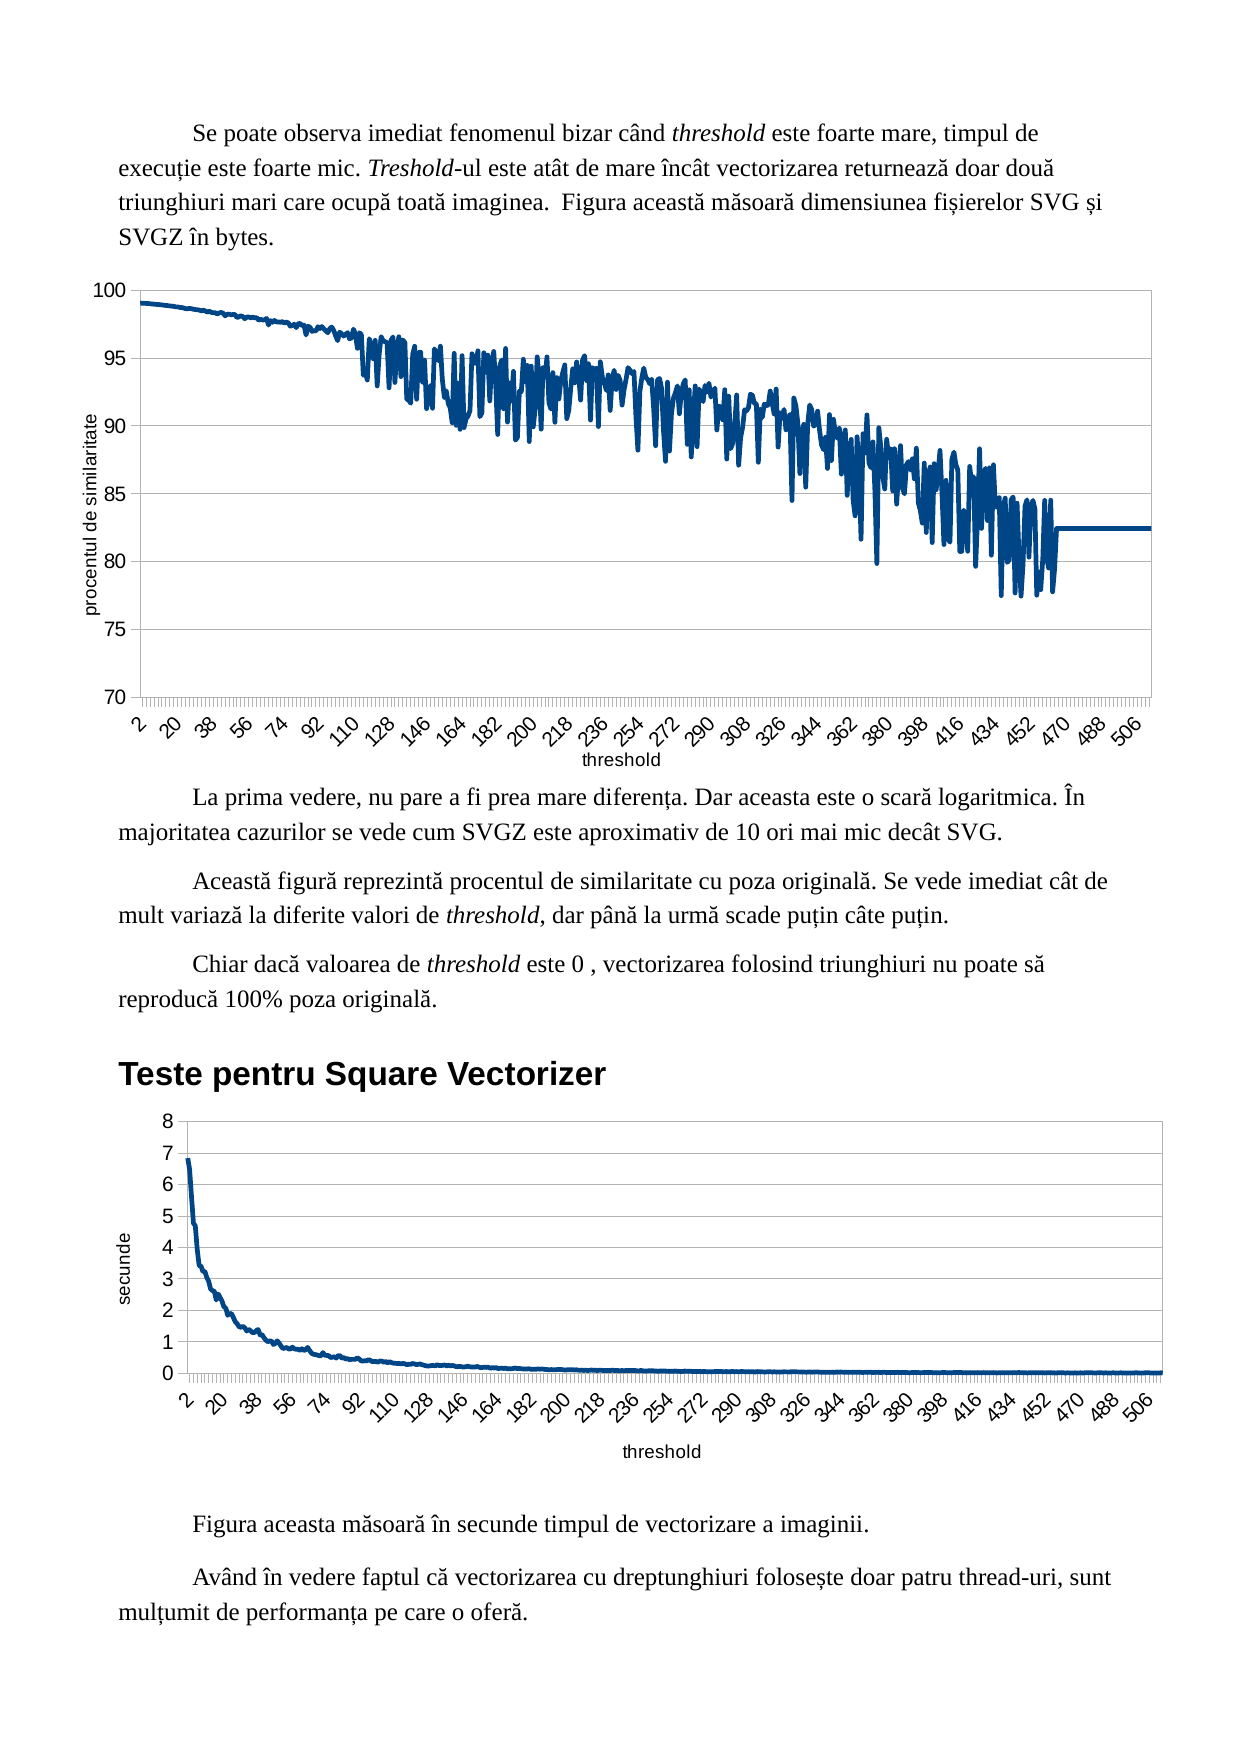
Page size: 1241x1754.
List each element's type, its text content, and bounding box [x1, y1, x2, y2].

text Figura aceasta măsoară în secunde timpul de vectorizare a imaginii. [118, 1494, 1122, 1540]
text La prima vedere, nu pare a fi prea mare diferența. Dar aceasta este o scară logaritmica. În majoritatea cazurilor se vede cum SVGZ este aproximativ de 10 ori mai mic decât SVG. [118, 777, 1122, 846]
text Se poate observa imediat fenomenul bizar când threshold este foarte mare, timpul de execuție este foarte mic. Treshold-ul este atât de mare încât vectorizarea returnează doar două triunghiuri mari care ocupă toată imaginea. Figura această măsoară dimensiunea fișierelor SVG și SVGZ în bytes. [118, 118, 1122, 250]
subtitle Teste pentru Square Vectorizer [118, 1054, 1122, 1092]
text Chiar dacă valoarea de threshold este 0 , vectorizarea folosind triunghiuri nu poate să reproducă 100% poza originală. [118, 949, 1122, 1013]
text Această figură reprezintă procentul de similaritate cu poza originală. Se vede imediat cât de mult variază la diferite valori de threshold, dar până la urmă scade puțin câte puțin. [118, 866, 1122, 929]
text Având în vedere faptul că vectorizarea cu dreptunghiuri folosește doar patru thread-uri, sunt mulțumit de performanța pe care o oferă. [118, 1562, 1122, 1625]
